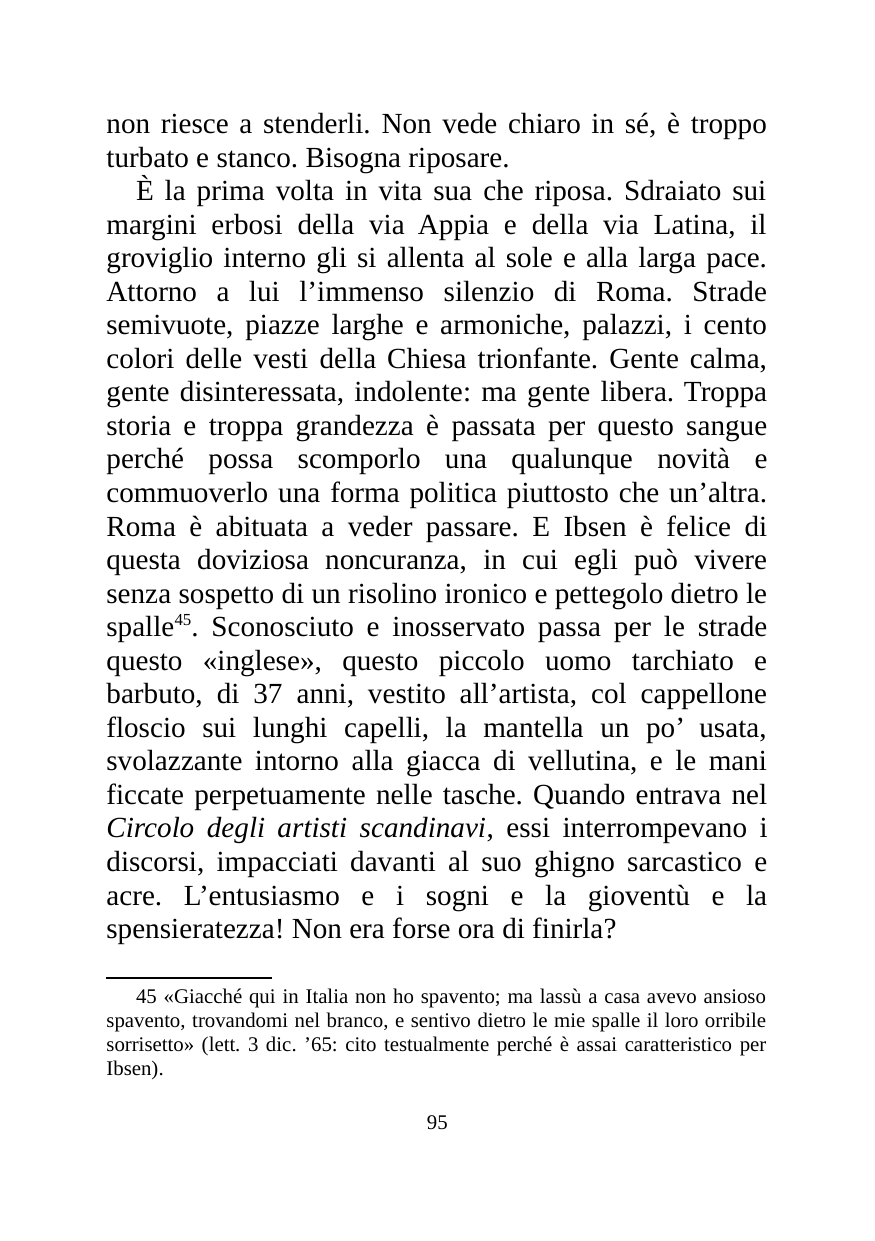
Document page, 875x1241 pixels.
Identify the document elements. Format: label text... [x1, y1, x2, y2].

text «Giacché qui in Italia non ho spavento; ma lassù a casa avevo ansioso spavento, trovandomi nel branco, e sentivo dietro le mie spalle il loro orribile sorrisetto» (lett. 3 dic. ’65: cito testualmente perché è assai caratteristico per Ibsen). [106, 984, 768, 1080]
text È la prima volta in vita sua che riposa. Sdraiato sui margini erbosi della via Appia e della via Latina, il groviglio interno gli si allenta al sole e alla larga pace. Attorno a lui l’immenso silenzio di Roma. Strade semivuote, piazze larghe e armoniche, palazzi, i cento colori delle vesti della Chiesa trionfante. Gente calma, gente disinteressata, indolente: ma gente libera. Troppa storia e troppa grandezza è passata per questo sangue perché possa scomporlo una qualunque novità e commuoverlo una forma politica piuttosto che un’altra. Roma è abituata a veder passare. E Ibsen è felice di questa doviziosa noncuranza, in cui egli può vivere senza sospetto di un risolino ironico e pettegolo dietro le spalle. Sconosciuto e inosservato passa per le strade questo «inglese», questo piccolo uomo tarchiato e barbuto, di 37 anni, vestito all’artista, col cappellone floscio sui lunghi capelli, la mantella un po’ usata, svolazzante intorno alla giacca di vellutina, e le mani ficcate perpetuamente nelle tasche. Quando entrava nel Circolo degli artisti scandinavi, essi interrompevano i discorsi, impacciati davanti al suo ghigno sarcastico e acre. L’entusiasmo e i sogni e la gioventù e la spensieratezza! Non era forse ora di finirla? [106, 173, 768, 945]
text non riesce a stenderli. Non vede chiaro in sé, è troppo turbato e stanco. Bisogna riposare. [106, 106, 768, 173]
